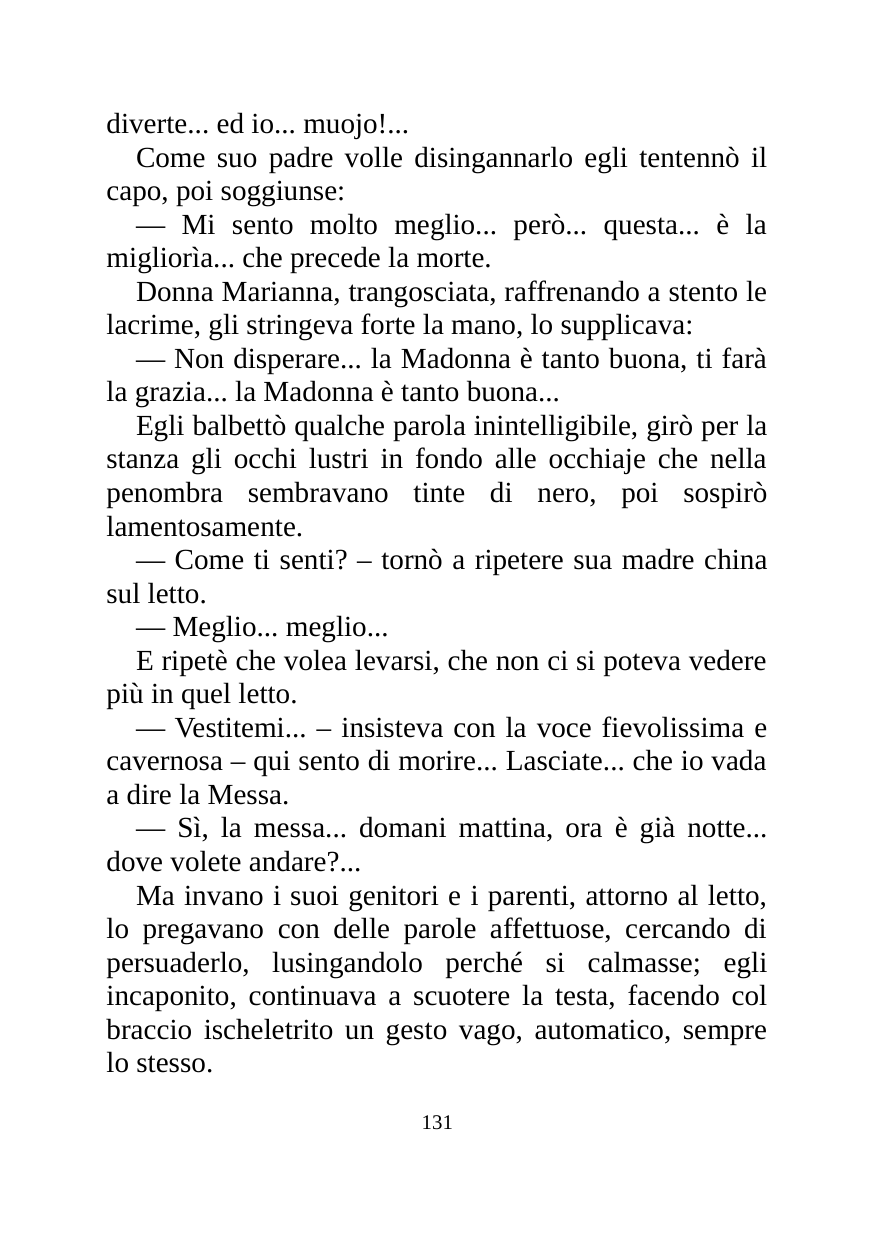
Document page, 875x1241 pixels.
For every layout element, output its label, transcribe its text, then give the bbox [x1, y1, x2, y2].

text Donna Marianna, trangosciata, raffrenando a stento le lacrime, gli stringeva forte la mano, lo supplicava: [106, 274, 768, 341]
text — Non disperare... la Madonna è tanto buona, ti farà la grazia... la Madonna è tanto buona... [106, 341, 768, 408]
text diverte... ed io... muojo!... [106, 106, 768, 140]
text — Come ti senti? – tornò a ripetere sua madre china sul letto. [106, 542, 768, 609]
text — Meglio... meglio... [106, 609, 768, 643]
text Ma invano i suoi genitori e i parenti, attorno al letto, lo pregavano con delle parole affettuose, cercando di persuaderlo, lusingandolo perché si calmasse; egli incaponito, continuava a scuotere la testa, facendo col braccio ischeletrito un gesto vago, automatico, sempre lo stesso. [106, 878, 768, 1079]
text Egli balbettò qualche parola inintelligibile, girò per la stanza gli occhi lustri in fondo alle occhiaje che nella penombra sembravano tinte di nero, poi sospirò lamentosamente. [106, 408, 768, 542]
text — Mi sento molto meglio... però... questa... è la migliorìa... che precede la morte. [106, 207, 768, 274]
text — Vestitemi... – insisteva con la voce fievolissima e cavernosa – qui sento di morire... Lasciate... che io vada a dire la Messa. [106, 710, 768, 811]
text E ripetè che volea levarsi, che non ci si poteva vedere più in quel letto. [106, 643, 768, 710]
text Come suo padre volle disingannarlo egli tentennò il capo, poi soggiunse: [106, 140, 768, 207]
text — Sì, la messa... domani mattina, ora è già notte... dove volete andare?... [106, 811, 768, 878]
